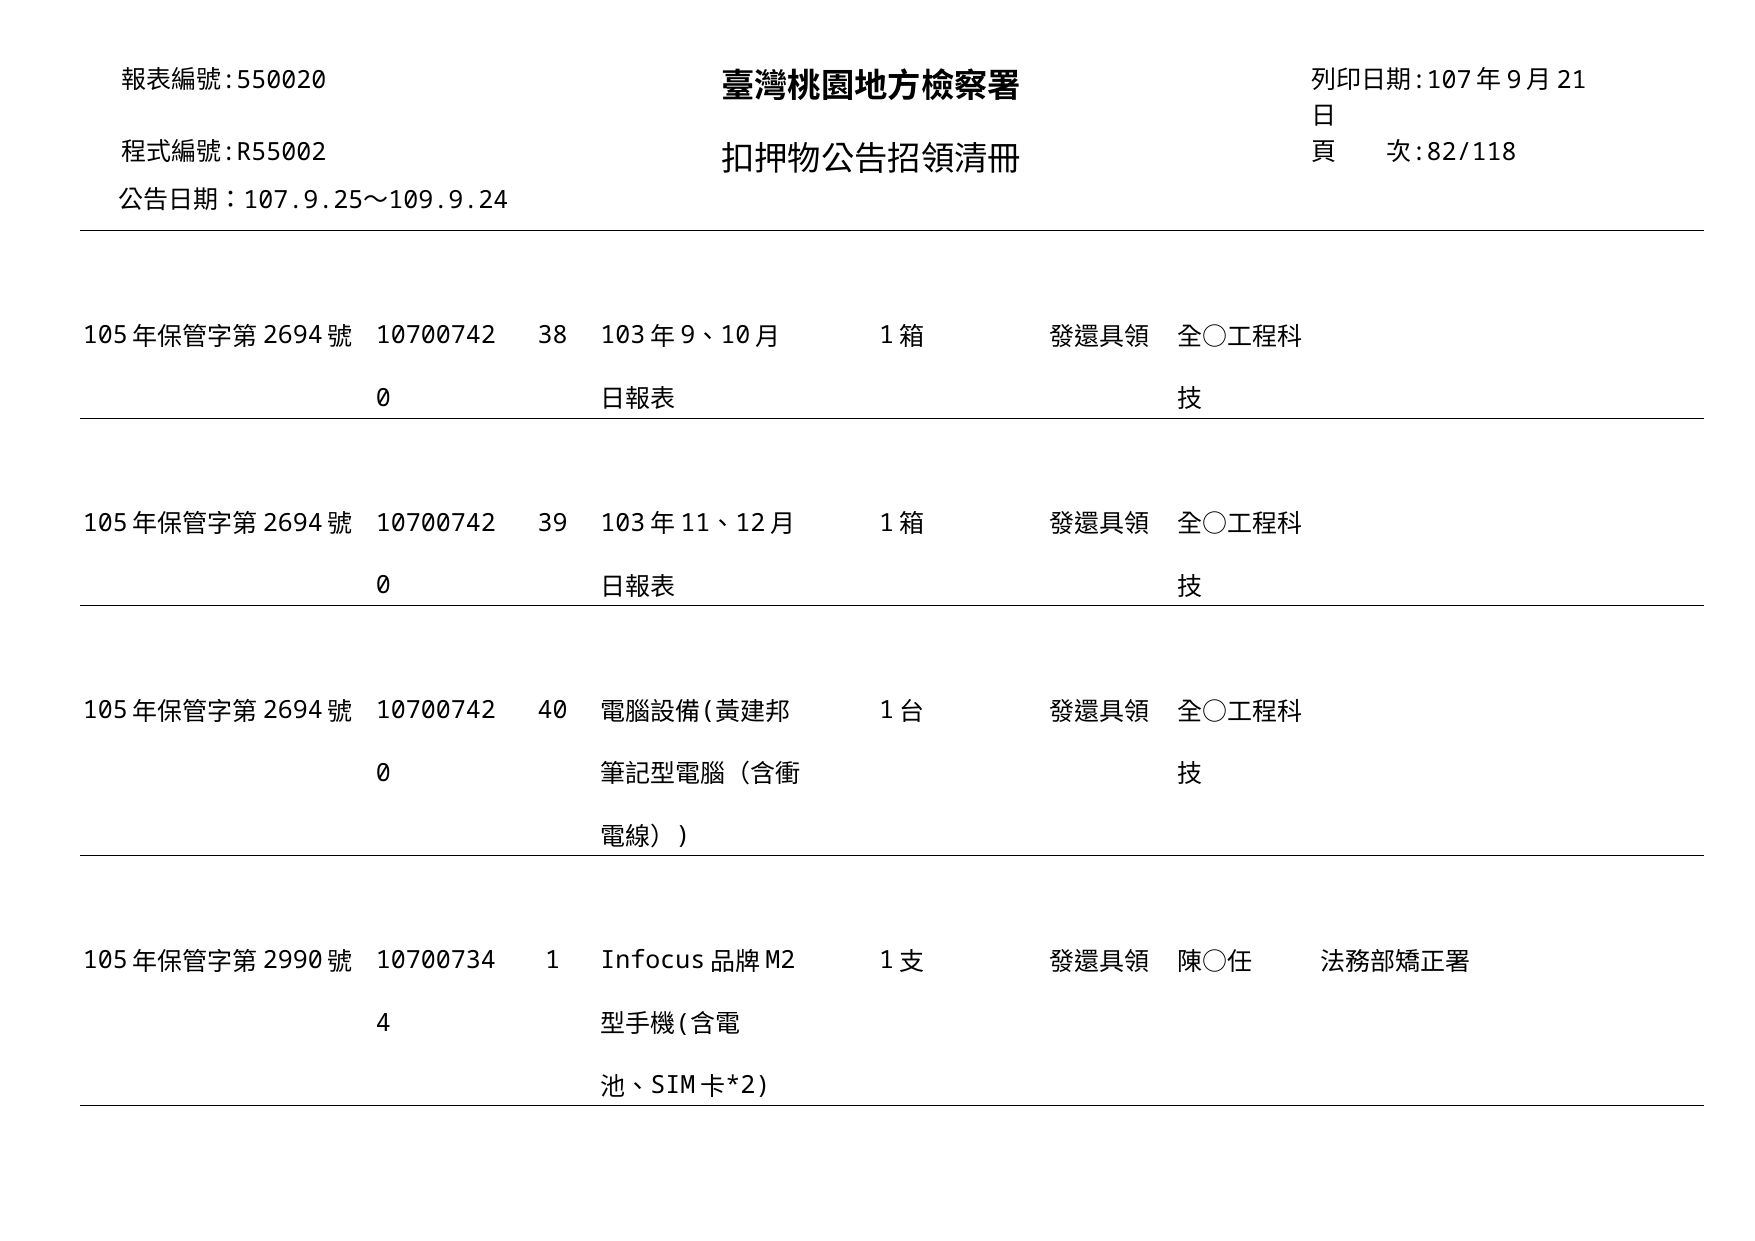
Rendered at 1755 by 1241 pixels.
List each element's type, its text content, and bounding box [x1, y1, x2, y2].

table_cell 1台 [808, 606, 927, 855]
table_cell [1317, 606, 1575, 855]
table_cell 40 [507, 606, 597, 855]
table_cell 全○工程科技 [1175, 606, 1317, 855]
table_cell 發還具領 [1046, 419, 1175, 605]
table_cell 發還具領 [1046, 231, 1175, 417]
table_cell Infocus品牌M2型手機(含電池、SIM卡*2) [597, 856, 807, 1105]
table_cell [1575, 856, 1704, 1105]
table_cell 全○工程科技 [1175, 419, 1317, 605]
table_cell 陳○任 [1175, 856, 1317, 1105]
table_cell 105年保管字第2990號 [80, 856, 373, 1105]
table_cell [927, 419, 1046, 605]
table_cell 發還具領 [1046, 606, 1175, 855]
table_cell 39 [507, 419, 597, 605]
table_cell [1575, 231, 1704, 417]
table_cell 38 [507, 231, 597, 417]
table_cell 105年保管字第2694號 [80, 419, 373, 605]
table_cell 105年保管字第2694號 [80, 231, 373, 417]
table_cell 107007420 [373, 231, 507, 417]
table_cell 1 [507, 856, 597, 1105]
table_cell 全○工程科技 [1175, 231, 1317, 417]
table_cell [1575, 419, 1704, 605]
table_cell 107007420 [373, 606, 507, 855]
table_cell 發還具領 [1046, 856, 1175, 1105]
table_cell 107007344 [373, 856, 507, 1105]
table_cell 103年9、10月日報表 [597, 231, 807, 417]
table_cell 1支 [808, 856, 927, 1105]
table_cell [1575, 606, 1704, 855]
table_cell [927, 231, 1046, 417]
table_cell [1317, 231, 1575, 417]
table_cell [1317, 419, 1575, 605]
table_cell 電腦設備(黃建邦筆記型電腦（含衝電線）) [597, 606, 807, 855]
table_cell 103年11、12月日報表 [597, 419, 807, 605]
table_cell 法務部矯正署 [1317, 856, 1575, 1105]
table_cell 105年保管字第2694號 [80, 606, 373, 855]
table_cell 107007420 [373, 419, 507, 605]
table_cell [927, 856, 1046, 1105]
table_cell 1箱 [808, 419, 927, 605]
table_cell 1箱 [808, 231, 927, 417]
table_cell [927, 606, 1046, 855]
